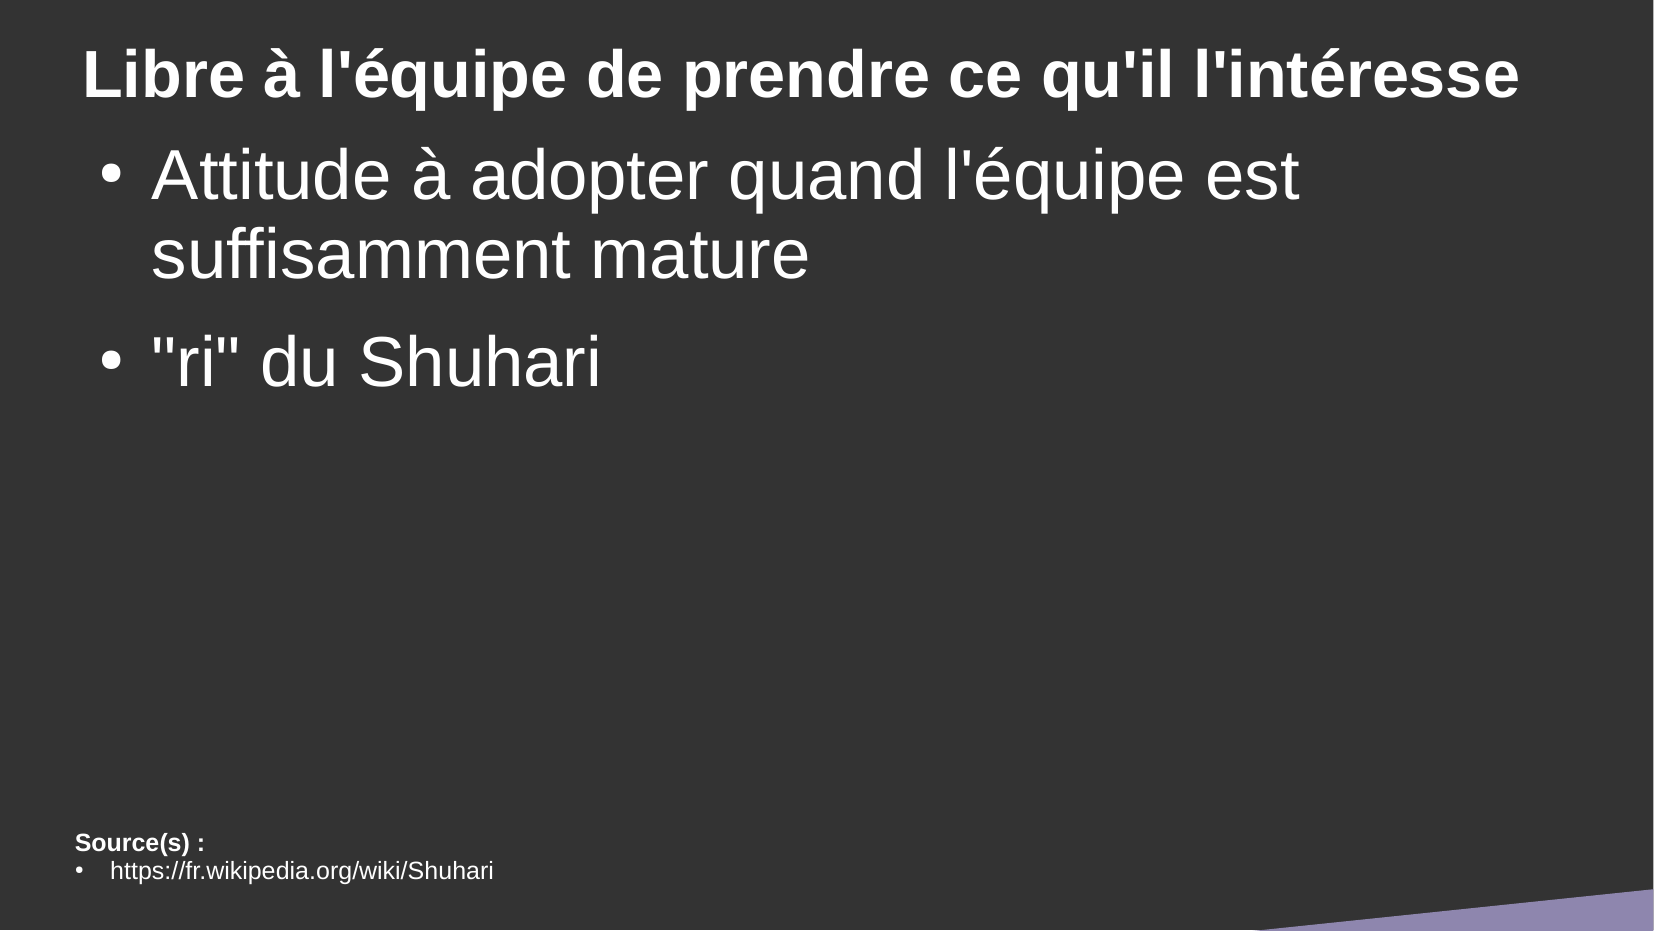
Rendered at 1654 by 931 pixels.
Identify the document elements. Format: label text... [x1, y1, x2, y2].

text_box [1252, 889, 1654, 931]
text_box Source(s) : https://fr.wikipedia.org/wiki/Shuhari [60, 821, 1546, 921]
list Attitude à adopter quand l'équipe est suffisamment mature "ri" du Shuhari [80, 135, 1620, 777]
title Libre à l'équipe de prendre ce qu'il l'intéresse [82, 37, 1571, 122]
